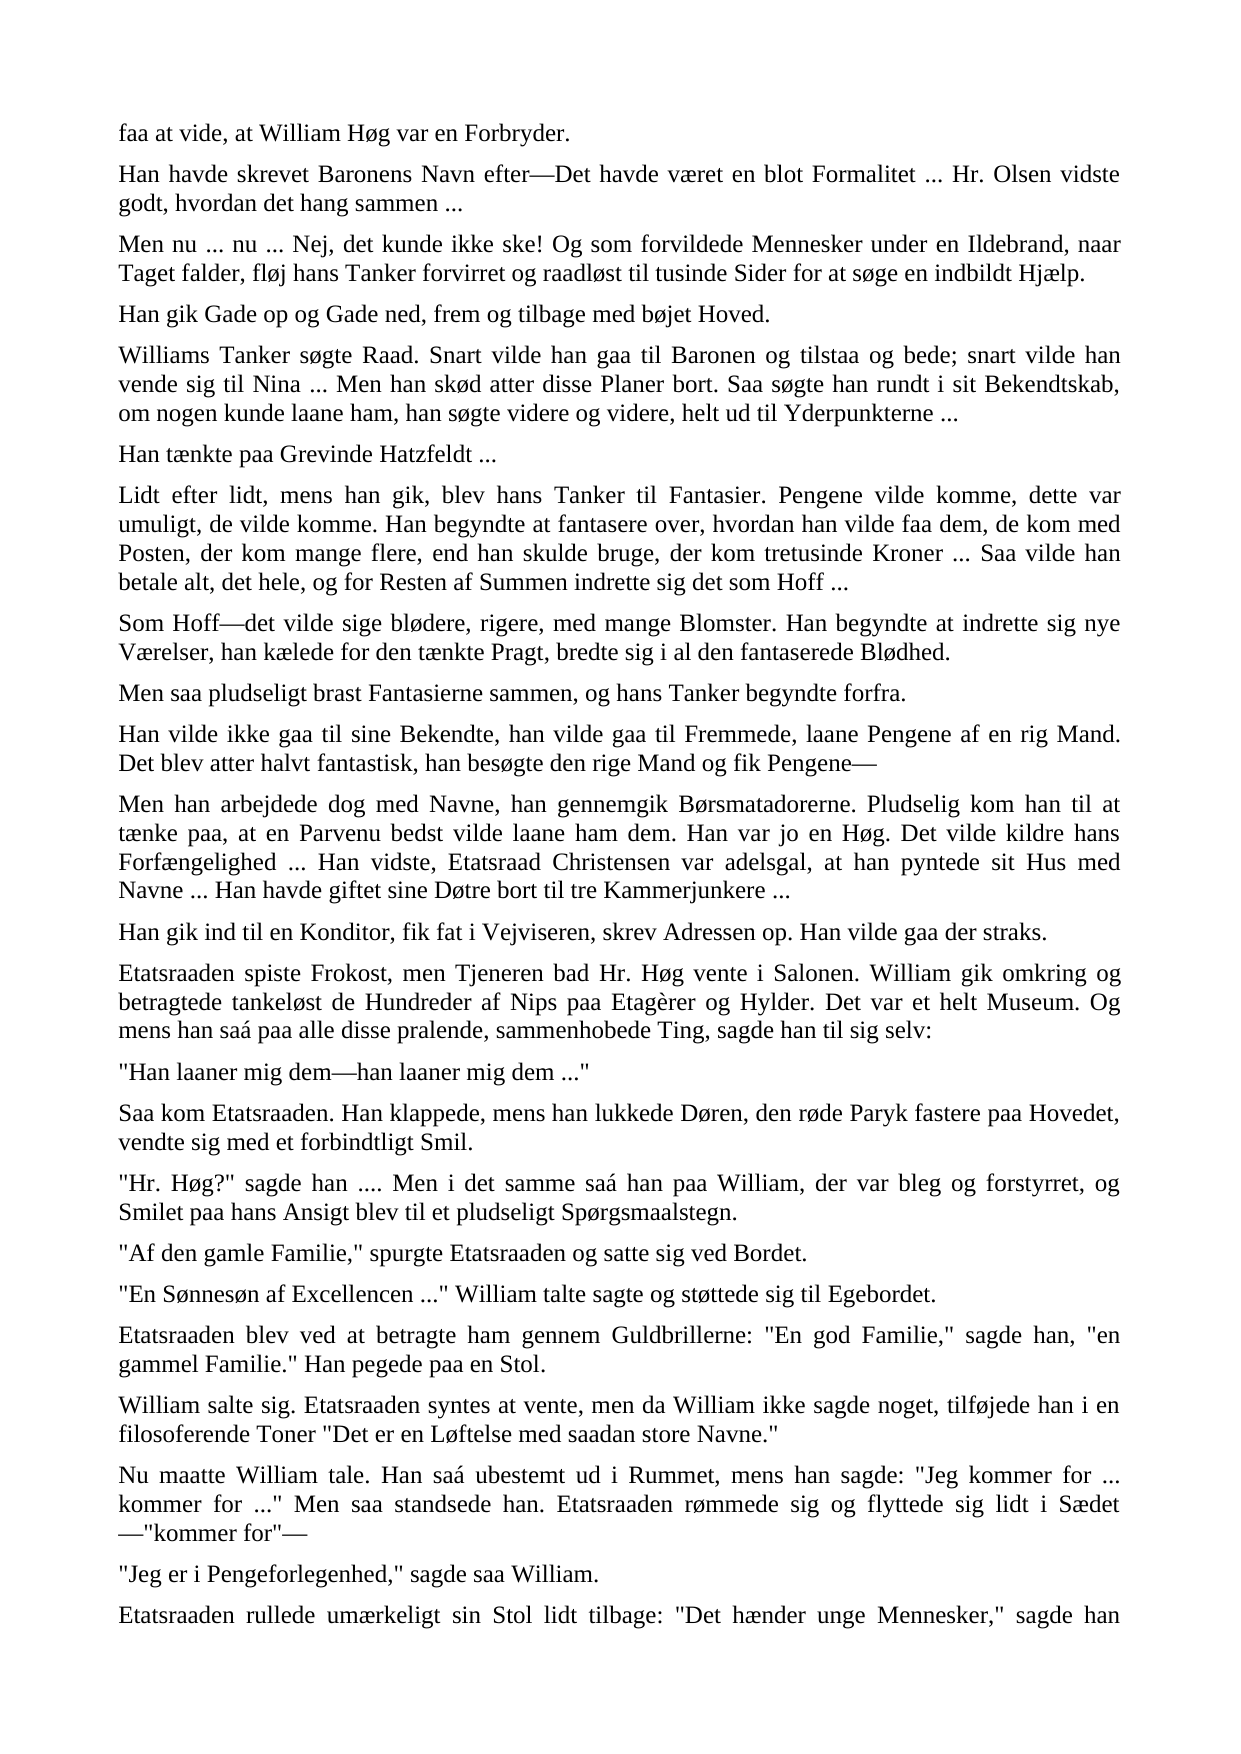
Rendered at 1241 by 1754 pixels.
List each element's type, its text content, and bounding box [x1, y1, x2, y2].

text William salte sig. Etatsraaden syntes at vente, men da William ikke sagde noget, tilføjede han i en filosoferende Toner "Det er en Løftelse med saadan store Navne." [118, 1391, 1122, 1448]
text Men nu ... nu ... Nej, det kunde ikke ske! Og som forvildede Mennesker under en Ildebrand, naar Taget falder, fløj hans Tanker forvirret og raadløst til tusinde Sider for at søge en indbildt Hjælp. [118, 229, 1122, 287]
text Nu maatte William tale. Han saá ubestemt ud i Rummet, mens han sagde: "Jeg kommer for ... kommer for ..." Men saa standsede han. Etatsraaden rømmede sig og flyttede sig lidt i Sædet—"kommer for"— [118, 1461, 1122, 1547]
text Etatsraaden spiste Frokost, men Tjeneren bad Hr. Høg vente i Salonen. William gik omkring og betragtede tankeløst de Hundreder af Nips paa Etagèrer og Hylder. Det var et helt Museum. Og mens han saá paa alle disse pralende, sammenhobede Ting, sagde han til sig selv: [118, 958, 1122, 1044]
text Han gik Gade op og Gade ned, frem og tilbage med bøjet Hoved. [118, 299, 1122, 328]
text "Hr. Høg?" sagde han .... Men i det samme saá han paa William, der var bleg og forstyrret, og Smilet paa hans Ansigt blev til et pludseligt Spørgsmaalstegn. [118, 1168, 1122, 1226]
text Han havde skrevet Baronens Navn efter—Det havde været en blot Formalitet ... Hr. Olsen vidste godt, hvordan det hang sammen ... [118, 159, 1122, 217]
text faa at vide, at William Høg var en Forbryder. [118, 118, 1122, 147]
text Men saa pludseligt brast Fantasierne sammen, og hans Tanker begyndte forfra. [118, 678, 1122, 707]
text Williams Tanker søgte Raad. Snart vilde han gaa til Baronen og tilstaa og bede; snart vilde han vende sig til Nina ... Men han skød atter disse Planer bort. Saa søgte han rundt i sit Bekendtskab, om nogen kunde laane ham, han søgte videre og videre, helt ud til Yderpunkterne ... [118, 341, 1122, 427]
text Saa kom Etatsraaden. Han klappede, mens han lukkede Døren, den røde Paryk fastere paa Hovedet, vendte sig med et forbindtligt Smil. [118, 1098, 1122, 1156]
text Han vilde ikke gaa til sine Bekendte, han vilde gaa til Fremmede, laane Pengene af en rig Mand. Det blev atter halvt fantastisk, han besøgte den rige Mand og fik Pengene— [118, 719, 1122, 777]
text Han tænkte paa Grevinde Hatzfeldt ... [118, 439, 1122, 468]
text "Han laaner mig dem—han laaner mig dem ..." [118, 1057, 1122, 1086]
text "En Sønnesøn af Excellencen ..." William talte sagte og støttede sig til Egebordet. [118, 1279, 1122, 1308]
text Etatsraaden rullede umærkeligt sin Stol lidt tilbage: "Det hænder unge Mennesker," sagde han [118, 1601, 1122, 1629]
text Men han arbejdede dog med Navne, han gennemgik Børsmatadorerne. Pludselig kom han til at tænke paa, at en Parvenu bedst vilde laane ham dem. Han var jo en Høg. Det vilde kildre hans Forfængelighed ... Han vidste, Etatsraad Christensen var adelsgal, at han pyntede sit Hus med Navne ... Han havde giftet sine Døtre bort til tre Kammerjunkere ... [118, 789, 1122, 904]
text "Af den gamle Familie," spurgte Etatsraaden og satte sig ved Bordet. [118, 1238, 1122, 1267]
text Etatsraaden blev ved at betragte ham gennem Guldbrillerne: "En god Familie," sagde han, "en gammel Familie." Han pegede paa en Stol. [118, 1321, 1122, 1378]
text Lidt efter lidt, mens han gik, blev hans Tanker til Fantasier. Pengene vilde komme, dette var umuligt, de vilde komme. Han begyndte at fantasere over, hvordan han vilde faa dem, de kom med Posten, der kom mange flere, end han skulde bruge, der kom tretusinde Kroner ... Saa vilde han betale alt, det hele, og for Resten af Summen indrette sig det som Hoff ... [118, 481, 1122, 596]
text Som Hoff—det vilde sige blødere, rigere, med mange Blomster. Han begyndte at indrette sig nye Værelser, han kælede for den tænkte Pragt, bredte sig i al den fantaserede Blødhed. [118, 608, 1122, 666]
text "Jeg er i Pengeforlegenhed," sagde saa William. [118, 1559, 1122, 1588]
text Han gik ind til en Konditor, fik fat i Vejviseren, skrev Adressen op. Han vilde gaa der straks. [118, 917, 1122, 946]
